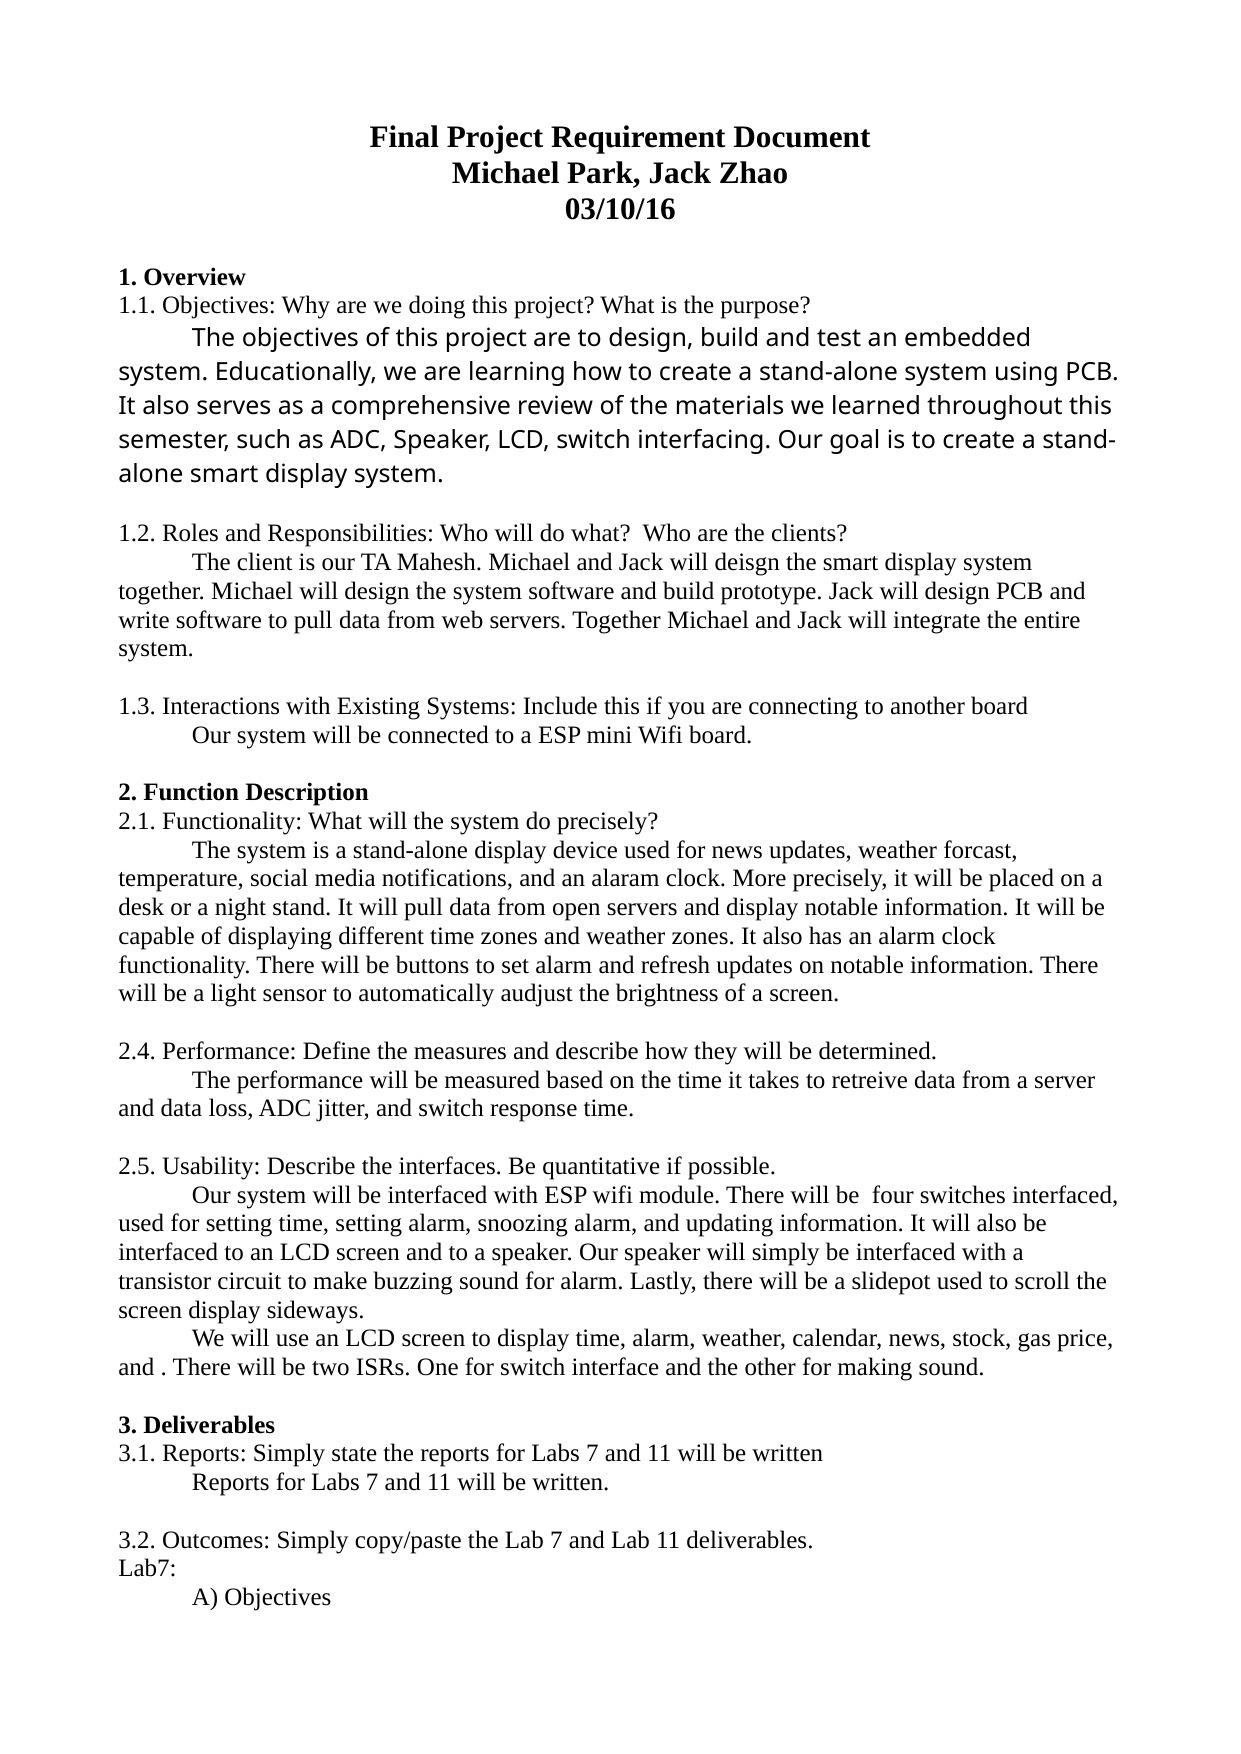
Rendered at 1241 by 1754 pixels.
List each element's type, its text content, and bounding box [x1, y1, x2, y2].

list 1.1. Objectives: Why are we doing this project? What is the purpose? [118, 291, 1122, 319]
text 2.4. Performance: Define the measures and describe how they will be determined. [118, 1036, 1122, 1065]
text 3. Deliverables [118, 1410, 1122, 1438]
text 2.5. Usability: Describe the interfaces. Be quantitative if possible. [118, 1151, 1122, 1180]
text The objectives of this project are to design, build and test an embedded system. Educationally, we are learning how to create a stand-alone system using PCB. It also serves as a comprehensive review of the materials we learned throughout this semester, such as ADC, Speaker, LCD, switch interfacing. Our goal is to create a stand-alone smart display system. [118, 319, 1122, 490]
text 2. Function Description [118, 777, 1122, 806]
text A) Objectives [118, 1582, 1122, 1611]
text The performance will be measured based on the time it takes to retreive data from a server and data loss, ADC jitter, and switch response time. [118, 1065, 1122, 1122]
text Lab7: [118, 1553, 1122, 1582]
text Our system will be connected to a ESP mini Wifi board. [118, 720, 1122, 748]
list 1.2. Roles and Responsibilities: Who will do what? Who are the clients? [118, 518, 1122, 547]
text 1. Overview [118, 262, 1122, 291]
text 2.1. Functionality: What will the system do precisely? [118, 806, 1122, 835]
text The client is our TA Mahesh. Michael and Jack will deisgn the smart display system together. Michael will design the system software and build prototype. Jack will design PCB and write software to pull data from web servers. Together Michael and Jack will integrate the entire system. [118, 547, 1122, 662]
list 1.3. Interactions with Existing Systems: Include this if you are connecting to another board [118, 691, 1122, 720]
text Michael Park, Jack Zhao [118, 154, 1122, 190]
text We will use an LCD screen to display time, alarm, weather, calendar, news, stock, gas price, and . There will be two ISRs. One for switch interface and the other for making sound. [118, 1323, 1122, 1381]
text Final Project Requirement Document [118, 118, 1122, 154]
text Our system will be interfaced with ESP wifi module. There will be four switches interfaced, used for setting time, setting alarm, snoozing alarm, and updating information. It will also be interfaced to an LCD screen and to a speaker. Our speaker will simply be interfaced with a transistor circuit to make buzzing sound for alarm. Lastly, there will be a slidepot used to scroll the screen display sideways. [118, 1180, 1122, 1323]
text The system is a stand-alone display device used for news updates, weather forcast, temperature, social media notifications, and an alaram clock. More precisely, it will be placed on a desk or a night stand. It will pull data from open servers and display notable information. It will be capable of displaying different time zones and weather zones. It also has an alarm clock functionality. There will be buttons to set alarm and refresh updates on notable information. There will be a light sensor to automatically audjust the brightness of a screen. [118, 835, 1122, 1007]
text 3.2. Outcomes: Simply copy/paste the Lab 7 and Lab 11 deliverables. [118, 1525, 1122, 1553]
text 03/10/16 [118, 190, 1122, 226]
text Reports for Labs 7 and 11 will be written. [118, 1467, 1122, 1496]
text 3.1. Reports: Simply state the reports for Labs 7 and 11 will be written [118, 1438, 1122, 1467]
